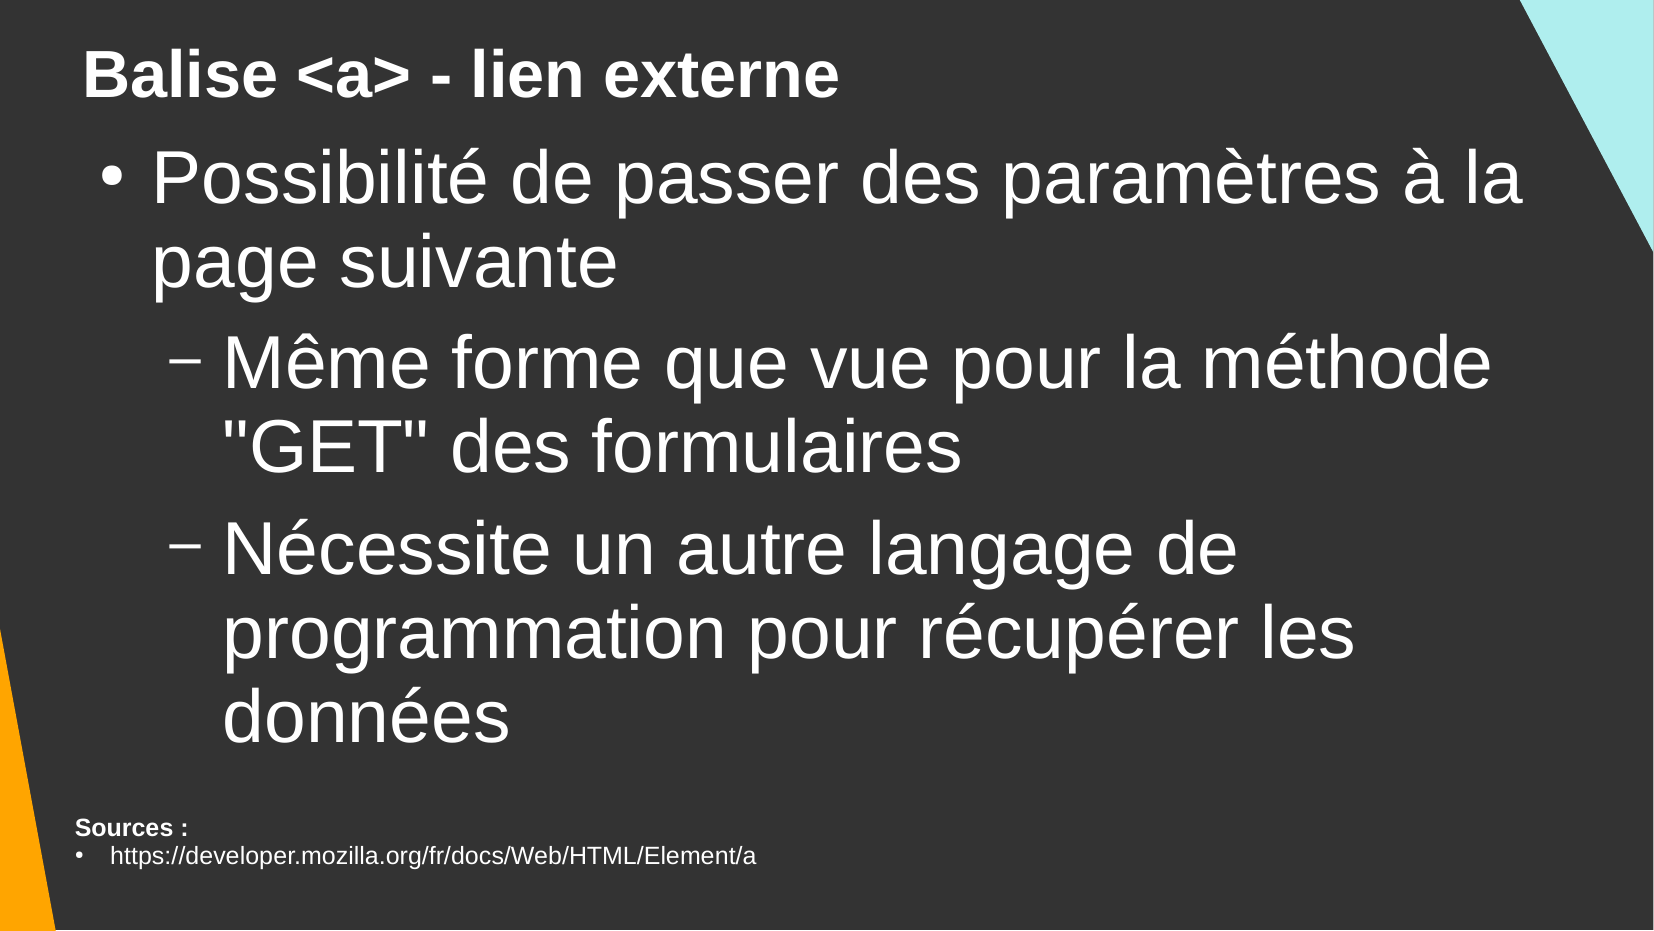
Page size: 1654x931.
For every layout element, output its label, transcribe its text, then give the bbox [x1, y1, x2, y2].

text_box [1519, 0, 1654, 254]
list Possibilité de passer des paramètres à la page suivante Même forme que vue pour la méthode "GET" des formulaires Nécessite un autre langage de programmation pour récupérer les données [80, 135, 1605, 780]
text_box [0, 628, 56, 931]
title Balise <a> - lien externe [82, 37, 1571, 114]
text_box Sources : https://developer.mozilla.org/fr/docs/Web/HTML/Element/a [60, 806, 1546, 931]
